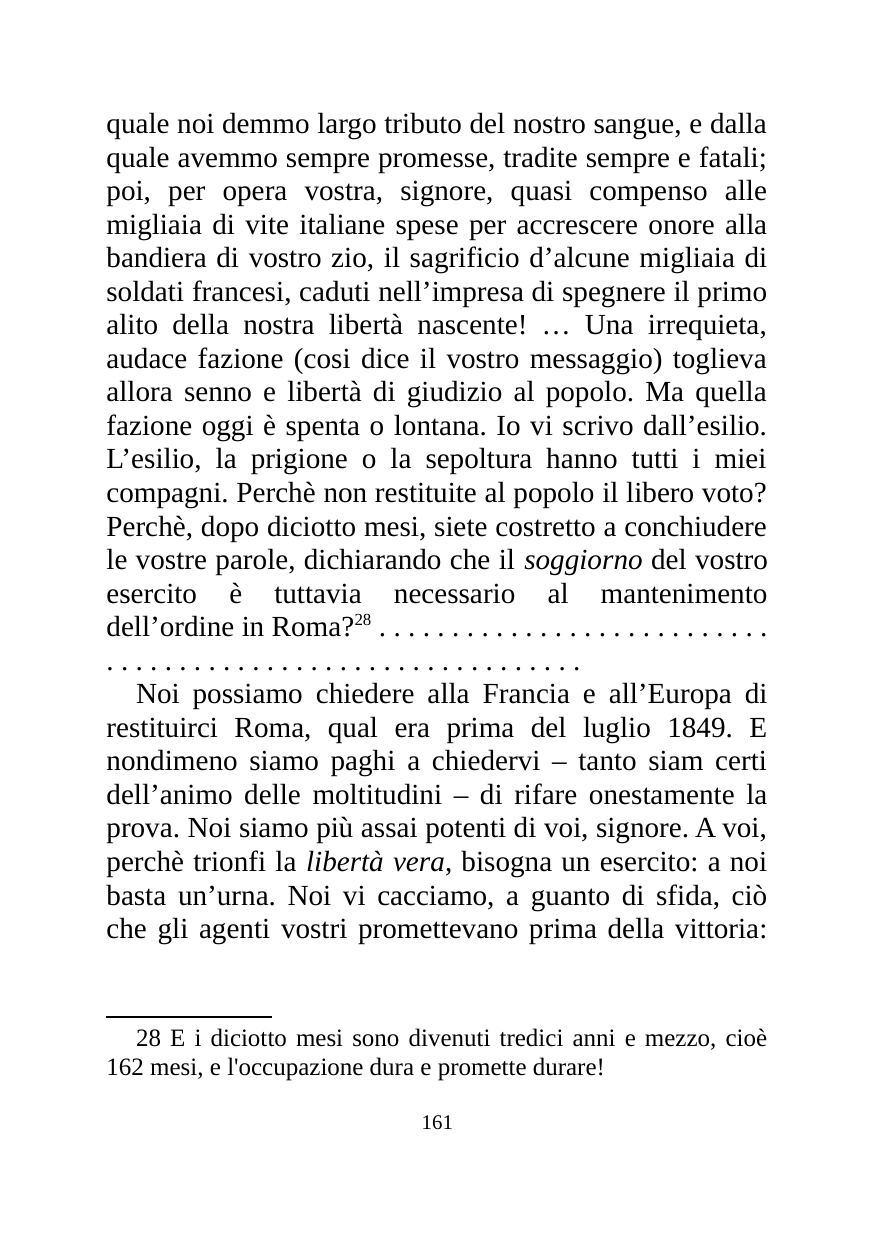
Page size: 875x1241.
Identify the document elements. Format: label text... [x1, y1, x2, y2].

text E i diciotto mesi sono divenuti tredici anni e mezzo, cioè 162 mesi, e l'occupazione dura e promette durare! [106, 1023, 768, 1080]
text quale noi demmo largo tributo del nostro sangue, e dalla quale avemmo sempre promesse, tradite sempre e fatali; poi, per opera vostra, signore, quasi compenso alle migliaia di vite italiane spese per accrescere onore alla bandiera di vostro zio, il sagrificio d’alcune migliaia di soldati francesi, caduti nell’impresa di spegnere il primo alito della nostra libertà nascente! … Una irrequieta, audace fazione (cosi dice il vostro messaggio) toglieva allora senno e libertà di giudizio al popolo. Ma quella fazione oggi è spenta o lontana. Io vi scrivo dall’esilio. L’esilio, la prigione o la sepoltura hanno tutti i miei compagni. Perchè non restituite al popolo il libero voto? Perchè, dopo diciotto mesi, siete costretto a conchiudere le vostre parole, dichiarando che il soggiorno del vostro esercito è tuttavia necessario al mantenimento dell’ordine in Roma? . . . . . . . . . . . . . . . . . . . . . . . . . . . . . . . . . . . . . . . . . . . . . . . . . . . . . . . . . . . . [106, 106, 768, 676]
text Noi possiamo chiedere alla Francia e all’Europa di restituirci Roma, qual era prima del luglio 1849. E nondimeno siamo paghi a chiedervi – tanto siam certi dell’animo delle moltitudini – di rifare onestamente la prova. Noi siamo più assai potenti di voi, signore. A voi, perchè trionfi la libertà vera, bisogna un esercito: a noi basta un’urna. Noi vi cacciamo, a guanto di sfida, ciò che gli agenti vostri promettevano prima della vittoria: [106, 676, 768, 945]
